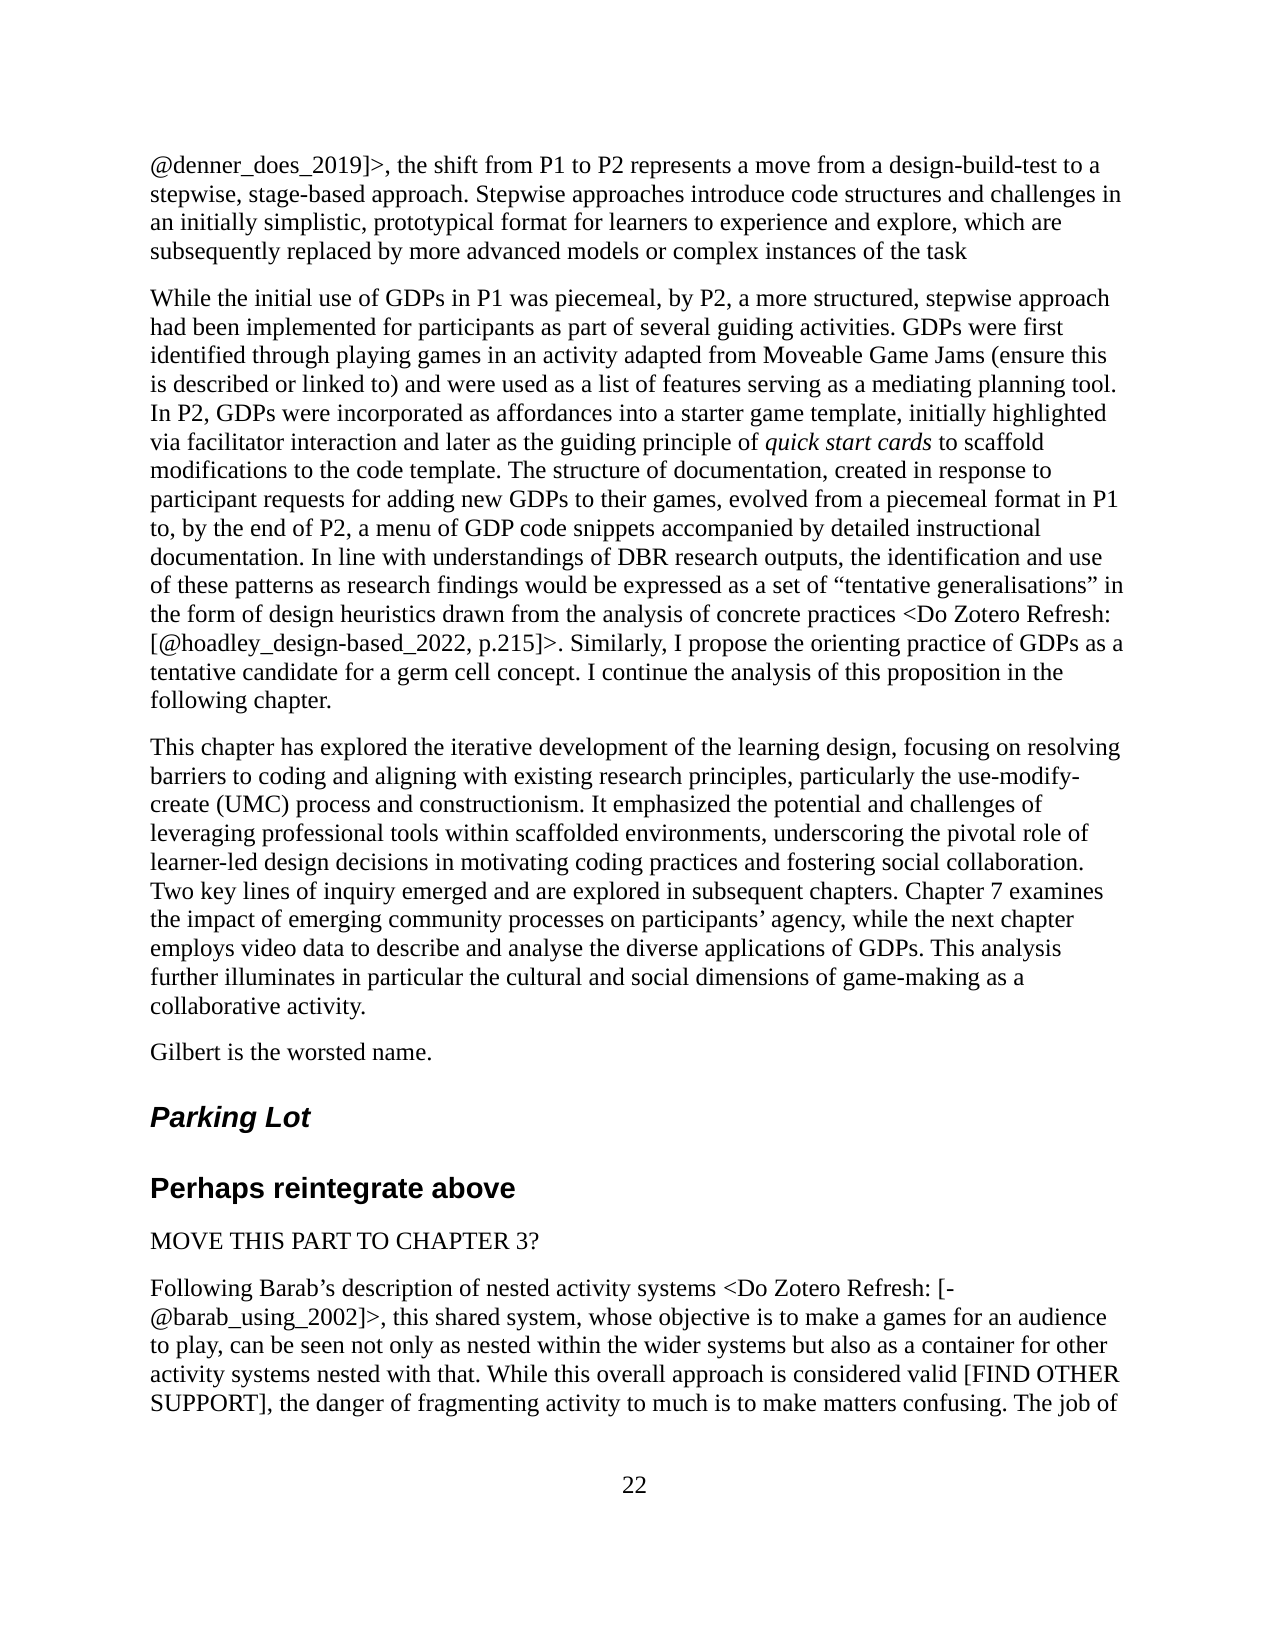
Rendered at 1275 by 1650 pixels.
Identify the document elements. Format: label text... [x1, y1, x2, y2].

text @denner_does_2019]>, the shift from P1 to P2 represents a move from a design-build-test to a stepwise, stage-based approach. Stepwise approaches introduce code structures and challenges in an initially simplistic, prototypical format for learners to experience and explore, which are subsequently replaced by more advanced models or complex instances of the task [150, 150, 1125, 265]
subtitle Parking Lot [150, 1100, 1125, 1134]
text MOVE THIS PART TO CHAPTER 3? [150, 1226, 1125, 1255]
text This chapter has explored the iterative development of the learning design, focusing on resolving barriers to coding and aligning with existing research principles, particularly the use-modify-create (UMC) process and constructionism. It emphasized the potential and challenges of leveraging professional tools within scaffolded environments, underscoring the pivotal role of learner-led design decisions in motivating coding practices and fostering social collaboration. Two key lines of inquiry emerged and are explored in subsequent chapters. Chapter 7 examines the impact of emerging community processes on participants’ agency, while the next chapter employs video data to describe and analyse the diverse applications of GDPs. This analysis further illuminates in particular the cultural and social dimensions of game-making as a collaborative activity. [150, 732, 1125, 1019]
text Gilbert is the worsted name. [150, 1037, 1125, 1066]
text While the initial use of GDPs in P1 was piecemeal, by P2, a more structured, stepwise approach had been implemented for participants as part of several guiding activities. GDPs were first identified through playing games in an activity adapted from Moveable Game Jams (ensure this is described or linked to) and were used as a list of features serving as a mediating planning tool. In P2, GDPs were incorporated as affordances into a starter game template, initially highlighted via facilitator interaction and later as the guiding principle of quick start cards to scaffold modifications to the code template. The structure of documentation, created in response to participant requests for adding new GDPs to their games, evolved from a piecemeal format in P1 to, by the end of P2, a menu of GDP code snippets accompanied by detailed instructional documentation. In line with understandings of DBR research outputs, the identification and use of these patterns as research findings would be expressed as a set of “tentative generalisations” in the form of design heuristics drawn from the analysis of concrete practices <Do Zotero Refresh: [@hoadley_design-based_2022, p.215]>. Similarly, I propose the orienting practice of GDPs as a tentative candidate for a germ cell concept. I continue the analysis of this proposition in the following chapter. [150, 283, 1125, 714]
text Following Barab’s description of nested activity systems <Do Zotero Refresh: [-@barab_using_2002]>, this shared system, whose objective is to make a games for an audience to play, can be seen not only as nested within the wider systems but also as a container for other activity systems nested with that. While this overall approach is considered valid [FIND OTHER SUPPORT], the danger of fragmenting activity to much is to make matters confusing. The job of [150, 1273, 1125, 1417]
subtitle Perhaps reintegrate above [150, 1171, 1125, 1205]
